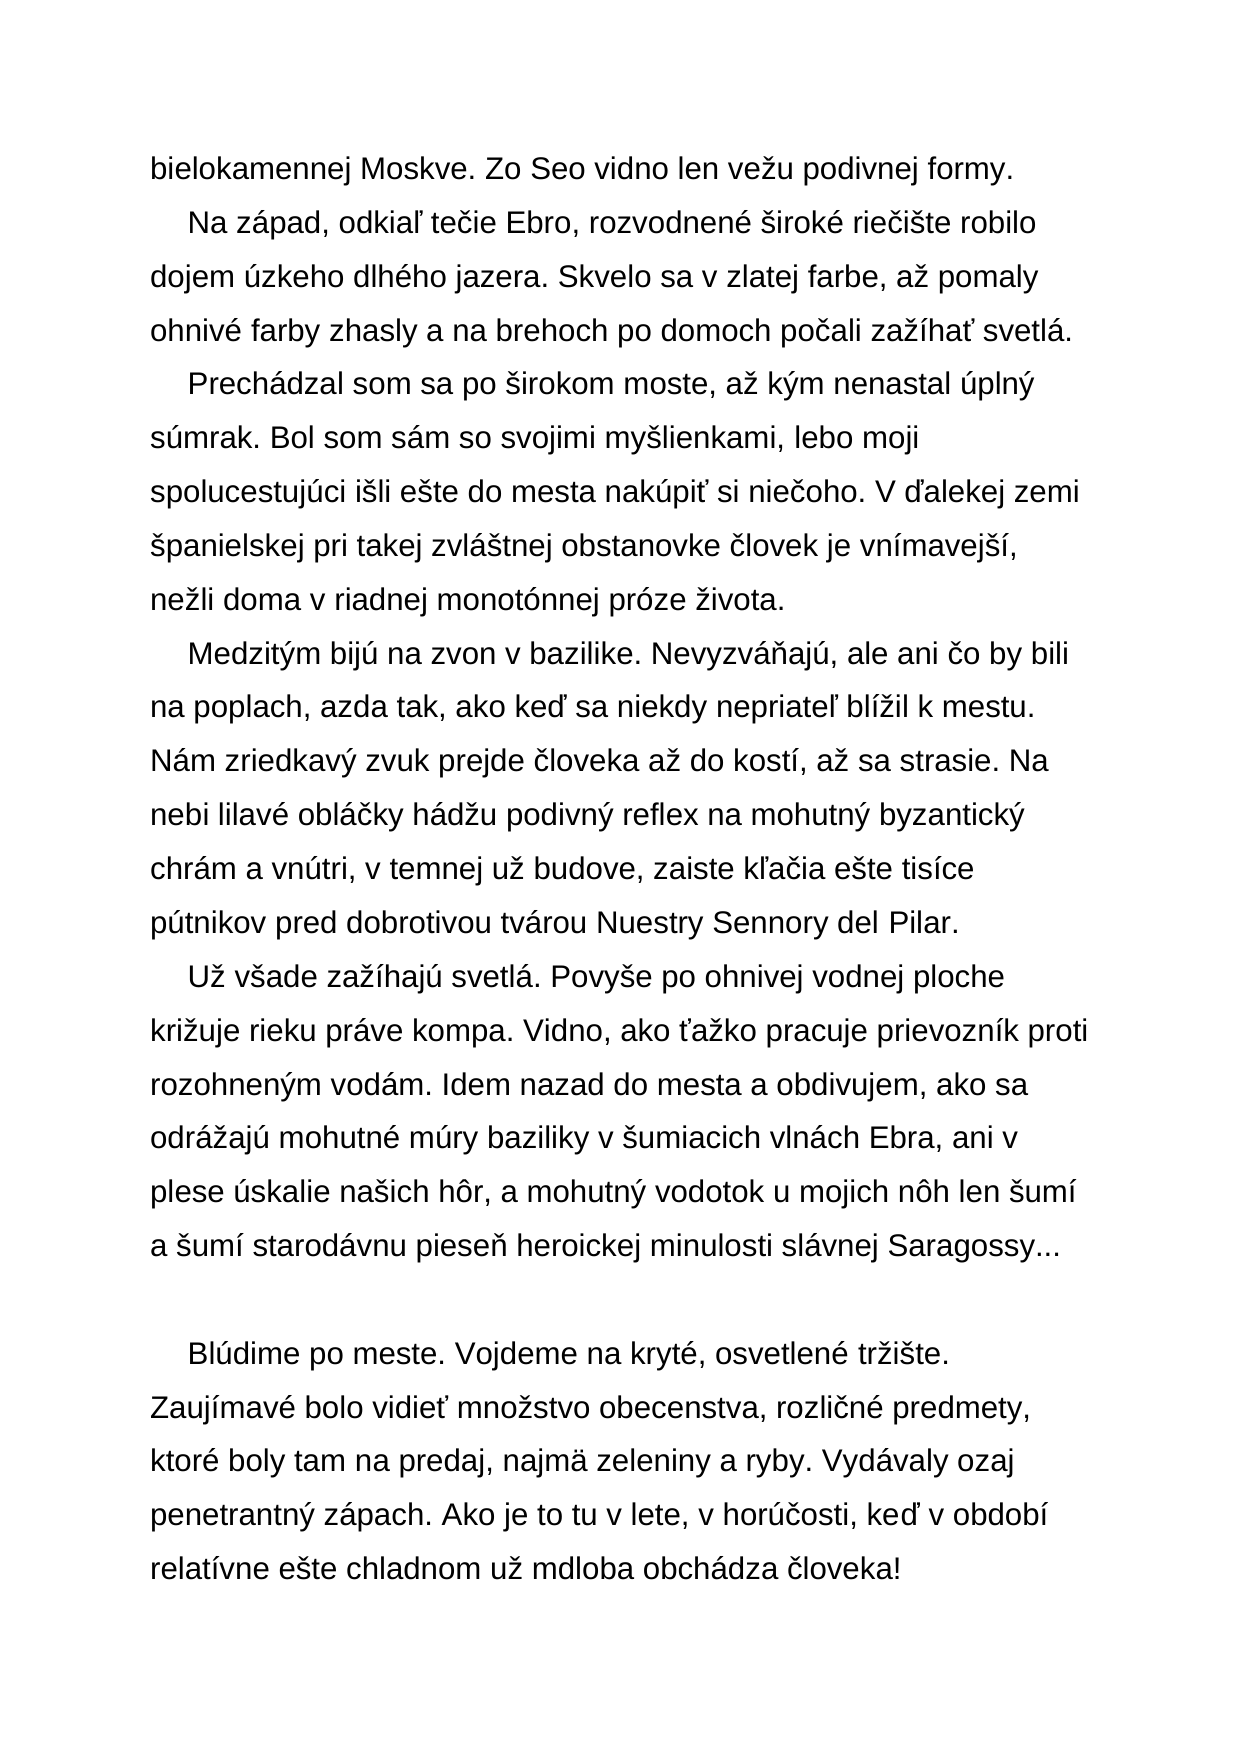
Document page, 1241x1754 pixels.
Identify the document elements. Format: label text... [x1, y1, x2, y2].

text Medzitým bijú na zvon v bazilike. Nevyzváňajú, ale ani čo by bili na poplach, azda tak, ako keď sa niekdy nepriateľ blížil k mestu. Nám zriedkavý zvuk prejde človeka až do kostí, až sa strasie. Na nebi lilavé obláčky hádžu podivný reflex na mohutný byzantický chrám a vnútri, v temnej už budove, zaiste kľačia ešte tisíce pútnikov pred dobrotivou tvárou Nuestry Sennory del Pilar. [150, 635, 1091, 940]
text Na západ, odkiaľ tečie Ebro, rozvodnené široké riečište robilo dojem úzkeho dlhého jazera. Skvelo sa v zlatej farbe, až pomaly ohnivé farby zhasly a na brehoch po domoch počali zažíhať svetlá. [150, 204, 1091, 347]
text Prechádzal som sa po širokom moste, až kým nenastal úplný súmrak. Bol som sám so svojimi myšlienkami, lebo moji spolucestujúci išli ešte do mesta nakúpiť si niečoho. V ďalekej zemi španielskej pri takej zvláštnej obstanovke človek je vnímavejší, nežli doma v riadnej monotónnej próze života. [150, 365, 1091, 617]
text Už všade zažíhajú svetlá. Povyše po ohnivej vodnej ploche križuje rieku práve kompa. Vidno, ako ťažko pracuje prievozník proti rozohneným vodám. Idem nazad do mesta a obdivujem, ako sa odrážajú mohutné múry baziliky v šumiacich vlnách Ebra, ani v plese úskalie našich hôr, a mohutný vodotok u mojich nôh len šumí a šumí starodávnu pieseň heroickej minulosti slávnej Saragossy... [150, 958, 1091, 1263]
text bielokamennej Moskve. Zo Seo vidno len vežu podivnej formy. [150, 150, 1091, 186]
text Blúdime po meste. Vojdeme na kryté, osvetlené tržište. Zaujímavé bolo vidieť množstvo obecenstva, rozličné predmety, ktoré boly tam na predaj, najmä zeleniny a ryby. Vydávaly ozaj penetrantný zápach. Ako je to tu v lete, v horúčosti, keď v období relatívne ešte chladnom už mdloba obchádza človeka! [150, 1335, 1091, 1586]
